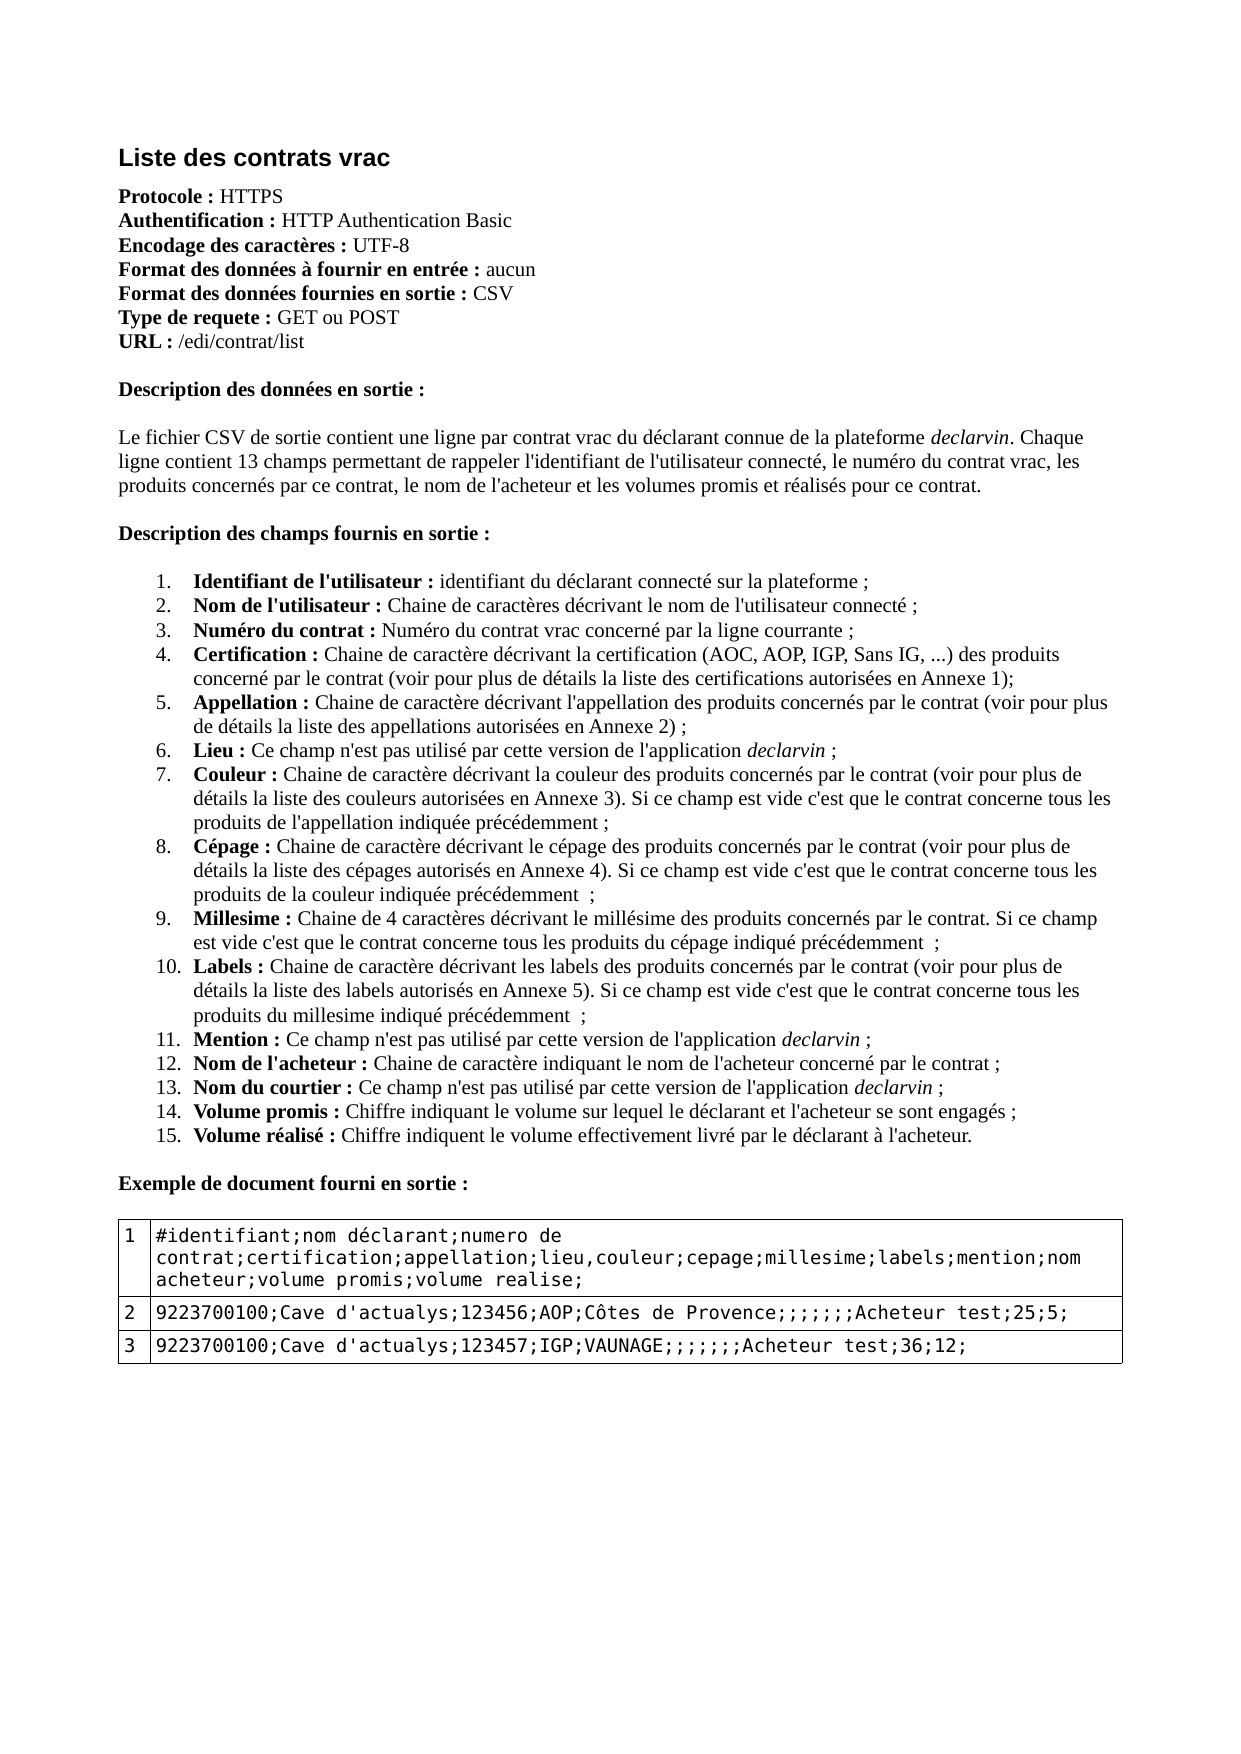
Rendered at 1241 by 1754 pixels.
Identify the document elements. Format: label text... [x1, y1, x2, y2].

list Nom de l'utilisateur : Chaine de caractères décrivant le nom de l'utilisateur connecté ; [156, 593, 1122, 617]
list Cépage : Chaine de caractère décrivant le cépage des produits concernés par le contrat (voir pour plus de détails la liste des cépages autorisés en Annexe 4). Si ce champ est vide c'est que le contrat concerne tous les produits de la couleur indiquée précédemment ; [156, 834, 1122, 906]
text Authentification : HTTP Authentication Basic [118, 208, 1122, 232]
text Description des champs fournis en sortie : [118, 521, 1122, 545]
text Exemple de document fourni en sortie : [118, 1171, 1122, 1195]
table_cell 3 [119, 1331, 150, 1363]
list Volume promis : Chiffre indiquant le volume sur lequel le déclarant et l'acheteur se sont engagés ; [156, 1099, 1122, 1123]
text Encodage des caractères : UTF-8 [118, 232, 1122, 257]
list Appellation : Chaine de caractère décrivant l'appellation des produits concernés par le contrat (voir pour plus de détails la liste des appellations autorisées en Annexe 2) ; [156, 690, 1122, 738]
list Volume réalisé : Chiffre indiquent le volume effectivement livré par le déclarant à l'acheteur. [156, 1123, 1122, 1147]
list Mention : Ce champ n'est pas utilisé par cette version de l'application declarvin ; [156, 1027, 1122, 1051]
list Millesime : Chaine de 4 caractères décrivant le millésime des produits concernés par le contrat. Si ce champ est vide c'est que le contrat concerne tous les produits du cépage indiqué précédemment ; [156, 906, 1122, 954]
text URL : /edi/contrat/list [118, 329, 1122, 353]
table_header 1 [119, 1220, 150, 1296]
list Lieu : Ce champ n'est pas utilisé par cette version de l'application declarvin ; [156, 738, 1122, 762]
table_header #identifiant;nom déclarant;numero de contrat;certification;appellation;lieu,couleur;cepage;millesime;labels;mention;nom acheteur;volume promis;volume realise; [151, 1220, 1122, 1296]
text Type de requete : GET ou POST [118, 305, 1122, 329]
text Format des données à fournir en entrée : aucun [118, 257, 1122, 281]
text Format des données fournies en sortie : CSV [118, 281, 1122, 305]
text Le fichier CSV de sortie contient une ligne par contrat vrac du déclarant connue de la plateforme declarvin. Chaque ligne contient 13 champs permettant de rappeler l'identifiant de l'utilisateur connecté, le numéro du contrat vrac, les produits concernés par ce contrat, le nom de l'acheteur et les volumes promis et réalisés pour ce contrat. [118, 425, 1122, 497]
list Certification : Chaine de caractère décrivant la certification (AOC, AOP, IGP, Sans IG, ...) des produits concerné par le contrat (voir pour plus de détails la liste des certifications autorisées en Annexe 1); [156, 642, 1122, 690]
table_cell 2 [119, 1297, 150, 1330]
text Protocole : HTTPS [118, 184, 1122, 208]
list Identifiant de l'utilisateur : identifiant du déclarant connecté sur la plateforme ; [156, 569, 1122, 593]
table_cell 9223700100;Cave d'actualys;123457;IGP;VAUNAGE;;;;;;;Acheteur test;36;12; [151, 1331, 1122, 1363]
list Nom du courtier : Ce champ n'est pas utilisé par cette version de l'application declarvin ; [156, 1075, 1122, 1099]
table_cell 9223700100;Cave d'actualys;123456;AOP;Côtes de Provence;;;;;;;Acheteur test;25;5; [151, 1297, 1122, 1330]
list Labels : Chaine de caractère décrivant les labels des produits concernés par le contrat (voir pour plus de détails la liste des labels autorisés en Annexe 5). Si ce champ est vide c'est que le contrat concerne tous les produits du millesime indiqué précédemment ; [156, 954, 1122, 1027]
list Numéro du contrat : Numéro du contrat vrac concerné par la ligne courrante ; [156, 617, 1122, 642]
text Description des données en sortie : [118, 377, 1122, 401]
list Nom de l'acheteur : Chaine de caractère indiquant le nom de l'acheteur concerné par le contrat ; [156, 1051, 1122, 1075]
subtitle Liste des contrats vrac [118, 143, 1122, 172]
list Couleur : Chaine de caractère décrivant la couleur des produits concernés par le contrat (voir pour plus de détails la liste des couleurs autorisées en Annexe 3). Si ce champ est vide c'est que le contrat concerne tous les produits de l'appellation indiquée précédemment ; [156, 762, 1122, 834]
